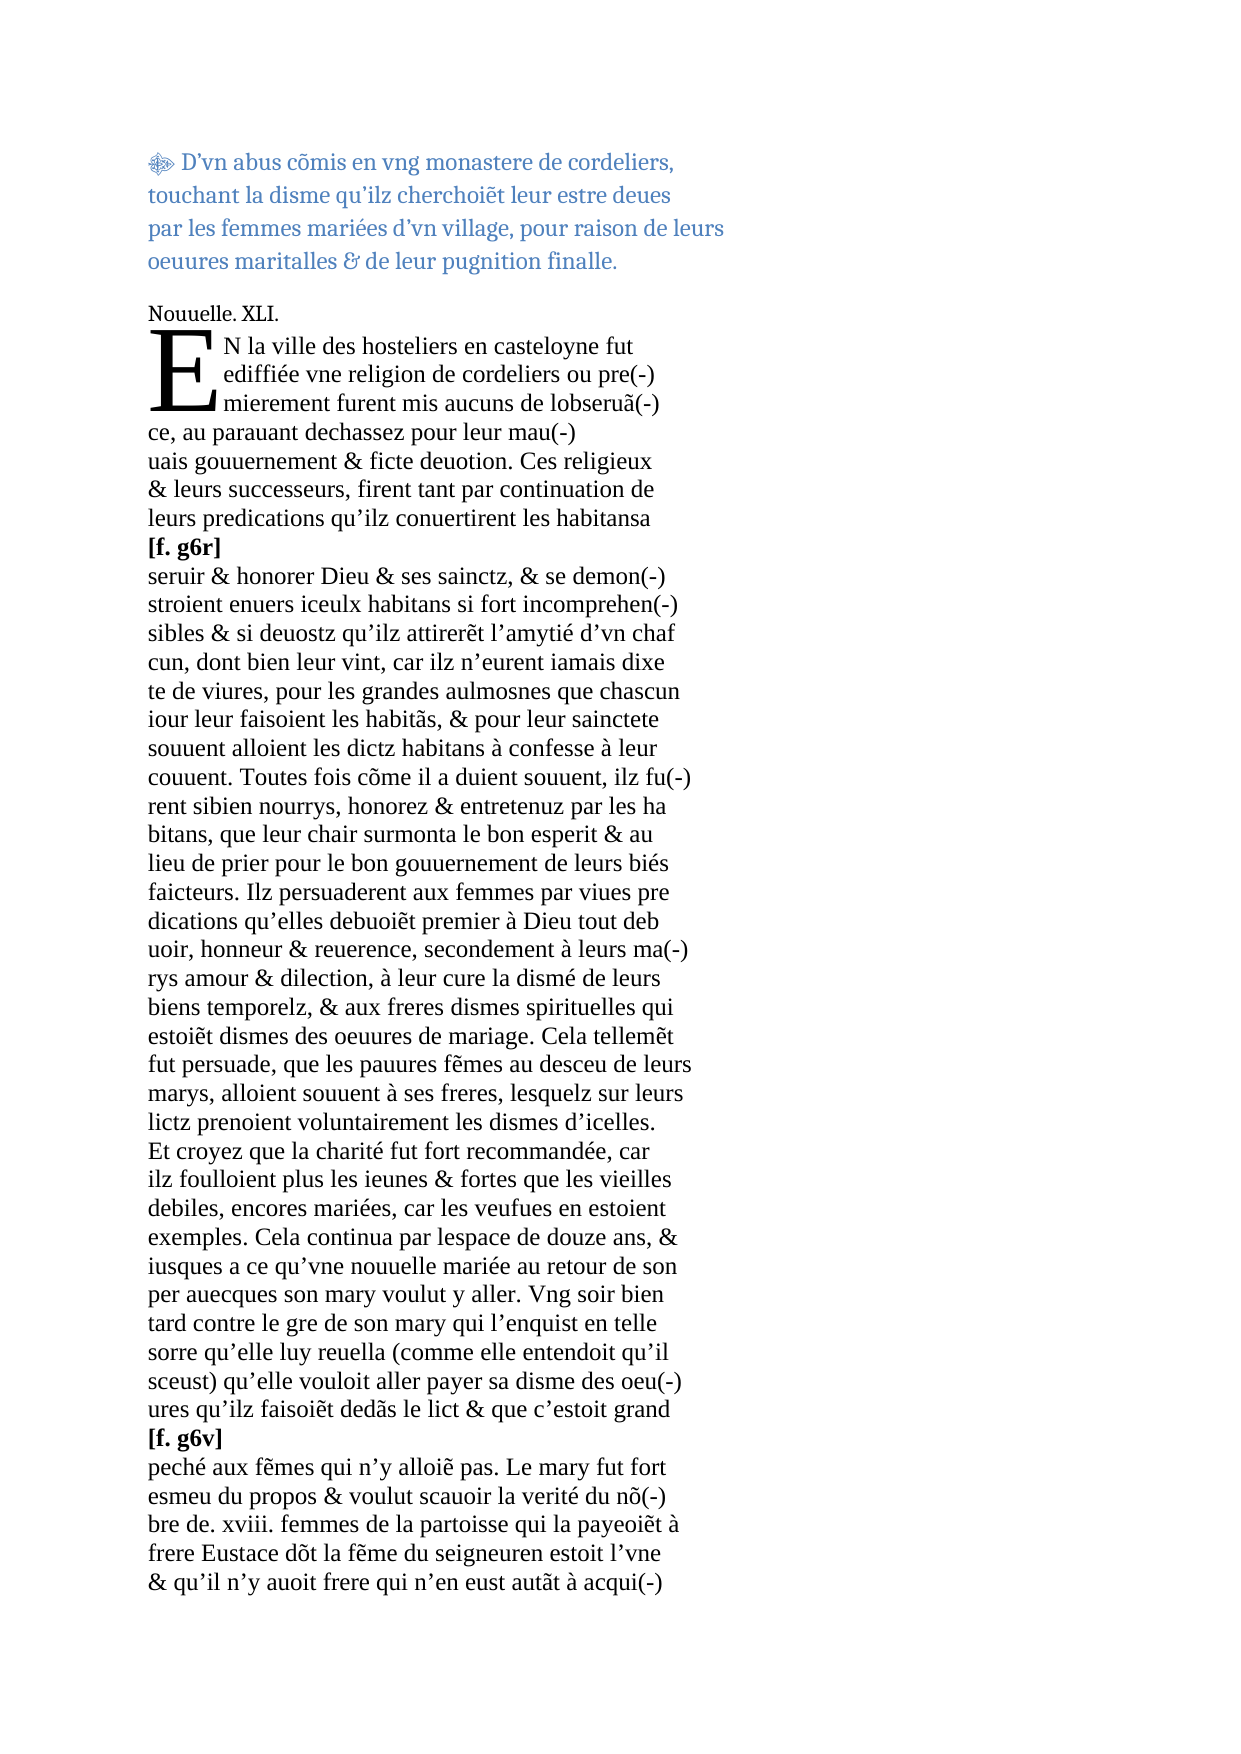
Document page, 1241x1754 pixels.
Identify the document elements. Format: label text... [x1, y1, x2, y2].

subtitle ❧ D’vn abus cõmis en vng monastere de cordeliers, touchant la disme qu’ilz cherchoiẽt leur estre deues par les femmes mariées d’vn village, pour raison de leurs oeuures maritalles & de leur pugnition finalle. [148, 148, 1093, 275]
text EN la ville des hosteliers en casteloyne fut ediffiée vne religion de cordeliers ou pre(-) mierement furent mis aucuns de lobseruã(-) ce, au parauant dechassez pour leur mau(-) uais gouuernement & ficte deuotion. Ces religieux & leurs successeurs, firent tant par continuation de leurs predications qu’ilz conuertirent les habitansa [f. g6r] seruir & honorer Dieu & ses sainctz, & se demon(-) stroient enuers iceulx habitans si fort incomprehen(-) sibles & si deuostz qu’ilz attirerẽt l’amytié d’vn chaf cun, dont bien leur vint, car ilz n’eurent iamais dixe te de viures, pour les grandes aulmosnes que chascun iour leur faisoient les habitãs, & pour leur sainctete souuent alloient les dictz habitans à confesse à leur couuent. Toutes fois cõme il a duient souuent, ilz fu(-) rent sibien nourrys, honorez & entretenuz par les ha bitans, que leur chair surmonta le bon esperit & au lieu de prier pour le bon gouuernement de leurs biés faicteurs. Ilz persuaderent aux femmes par viues pre dications qu’elles debuoiẽt premier à Dieu tout deb uoir, honneur & reuerence, secondement à leurs ma(-) rys amour & dilection, à leur cure la dismé de leurs biens temporelz, & aux freres dismes spirituelles qui estoiẽt dismes des oeuures de mariage. Cela tellemẽt fut persuade, que les pauures fẽmes au desceu de leurs marys, alloient souuent à ses freres, lesquelz sur leurs lictz prenoient voluntairement les dismes d’icelles. Et croyez que la charité fut fort recommandée, car ilz foulloient plus les ieunes & fortes que les vieilles debiles, encores mariées, car les veufues en estoient exemples. Cela continua par lespace de douze ans, & iusques a ce qu’vne nouuelle mariée au retour de son per auecques son mary voulut y aller. Vng soir bien tard contre le gre de son mary qui l’enquist en telle sorre qu’elle luy reuella (comme elle entendoit qu’il sceust) qu’elle vouloit aller payer sa disme des oeu(-) ures qu’ilz faisoiẽt dedãs le lict & que c’estoit grand [f. g6v] peché aux fẽmes qui n’y alloiẽ pas. Le mary fut fort esmeu du propos & voulut scauoir la verité du nõ(-) bre de. xviii. femmes de la partoisse qui la payeoiẽt à frere Eustace dõt la fẽme du seigneuren estoit l’vne & qu’il n’y auoit frere qui n’en eust autãt à acqui(-) [148, 331, 1093, 1596]
subtitle Nouuelle. XLI. [148, 301, 1093, 327]
